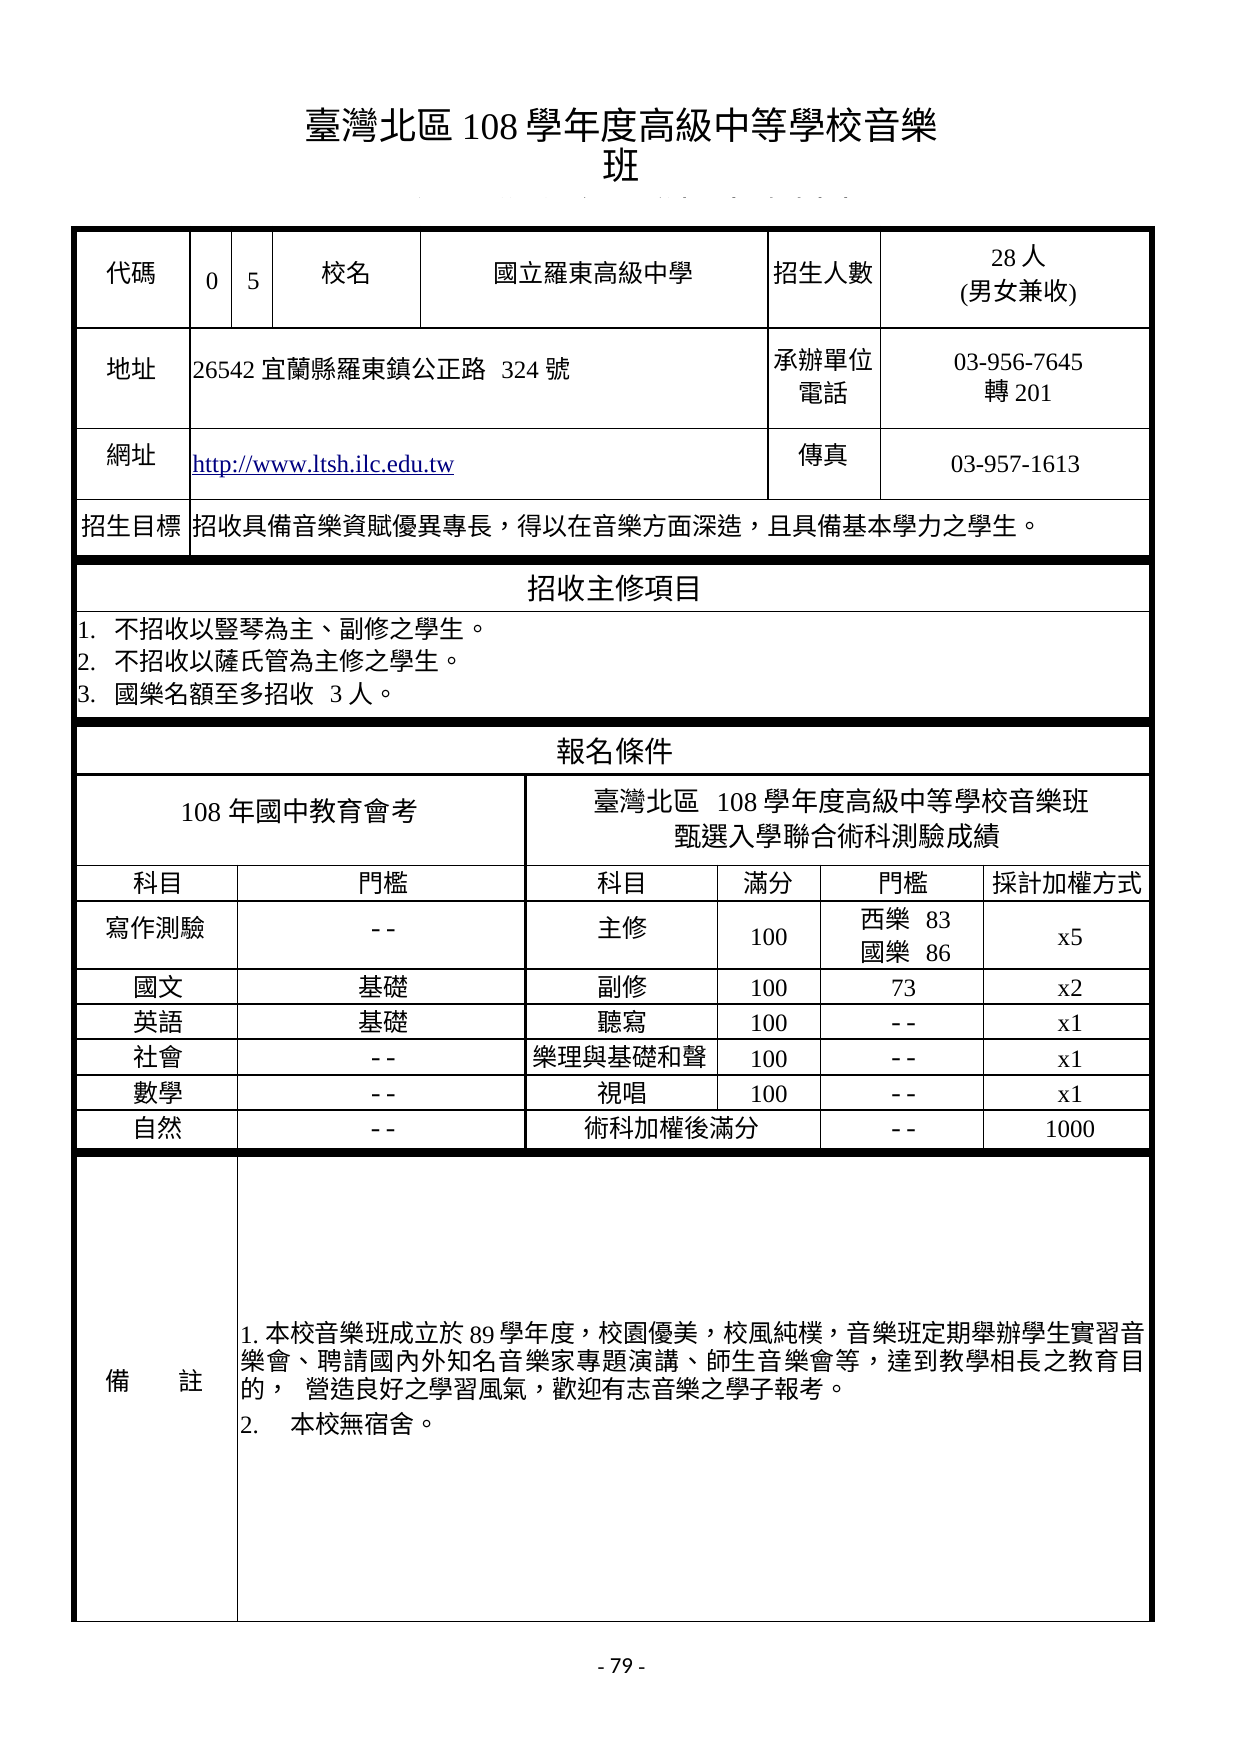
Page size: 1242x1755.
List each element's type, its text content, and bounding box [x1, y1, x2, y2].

table_cell 100 [718, 970, 820, 1003]
table_cell 100 [718, 1076, 820, 1109]
table_cell -- [821, 1076, 983, 1109]
table_header 招生人數 [769, 232, 880, 327]
table_cell 網址 [77, 429, 189, 498]
table_cell 滿分 [718, 866, 820, 900]
table_cell 主修 [527, 902, 717, 968]
table_cell x1 [984, 1076, 1149, 1109]
table_cell 基礎 [238, 1005, 524, 1038]
table_cell 副修 [527, 970, 717, 1003]
table_cell -- [821, 1040, 983, 1074]
table_cell 門檻 [238, 866, 524, 900]
table_cell 100 [718, 902, 820, 968]
table_cell 03-957-1613 [881, 429, 1149, 498]
table_cell 26542 宜蘭縣羅東鎮公正路 324 號 [191, 329, 767, 427]
table_cell 1. 本校音樂班成立於89學年度，校園優美，校風純樸，音樂班定期舉辦學生實習音 樂會、聘請國內外知名音樂家專題演講、師生音樂會等，達到教學相長之教育目的， 營造良好之學習風氣，歡迎有志音樂之學子報考。 2. 本校無宿舍。 [238, 1157, 1149, 1621]
table_header 0 [191, 232, 231, 327]
table_cell http://www.ltsh.ilc.edu.tw [191, 429, 767, 498]
table_cell 108 年國中教育會考 [77, 776, 524, 864]
table_cell 英語 [77, 1005, 237, 1038]
table_cell 地址 [77, 329, 189, 427]
table_cell 備 註 [77, 1157, 237, 1621]
table_cell 視唱 [527, 1076, 717, 1109]
table_cell 1000 [984, 1111, 1149, 1148]
table_cell 基礎 [238, 970, 524, 1003]
table_cell 國文 [77, 970, 237, 1003]
table_header 28人 (男女兼收) [881, 232, 1149, 327]
table_cell x5 [984, 902, 1149, 968]
table_header 國立羅東高級中學 [421, 232, 767, 327]
table_cell 科目 [77, 866, 237, 900]
table_header 代碼 [77, 232, 189, 327]
table_header 5 [232, 232, 272, 327]
table_cell 社會 [77, 1040, 237, 1074]
table_cell 聽寫 [527, 1005, 717, 1038]
table_cell 招收具備音樂資賦優異專長，得以在音樂方面深造，且具備基本學力之學生。 [191, 500, 1149, 555]
table_cell x2 [984, 970, 1149, 1003]
table_cell 傳真 [769, 429, 880, 498]
table_cell -- [238, 902, 524, 968]
table_cell 寫作測驗 [77, 902, 237, 968]
table_cell 科目 [527, 866, 717, 900]
table_cell -- [821, 1111, 983, 1148]
table_cell 73 [821, 970, 983, 1003]
table_cell x1 [984, 1005, 1149, 1038]
table_cell 西樂 83 國樂 86 [821, 902, 983, 968]
table_cell 樂理與基礎和聲 [527, 1040, 717, 1074]
table_cell 報名條件 [77, 727, 1149, 773]
table_cell 招生目標 [77, 500, 189, 555]
table_header 校名 [273, 232, 420, 327]
table_cell 臺灣北區 108 學年度高級中等學校音樂班 甄選入學聯合術科測驗成績 [527, 776, 1149, 864]
table_cell 術科加權後滿分 [527, 1111, 820, 1148]
table_cell 自然 [77, 1111, 237, 1148]
table_cell 承辦單位 電話 [769, 329, 880, 427]
table_cell -- [238, 1111, 524, 1148]
table_cell 03-956-7645 轉201 [881, 329, 1149, 427]
table_cell -- [238, 1076, 524, 1109]
table_cell 招收主修項目 [77, 565, 1149, 611]
table_cell 1. 不招收以豎琴為主、副修之學生。 2. 不招收以薩氏管為主修之學生。 3. 國樂名額至多招收 3 人。 [77, 612, 1149, 717]
table_cell 100 [718, 1005, 820, 1038]
table_cell -- [238, 1040, 524, 1074]
table_cell 100 [718, 1040, 820, 1074]
table_cell 門檻 [821, 866, 983, 900]
table_cell 採計加權方式 [984, 866, 1149, 900]
table_cell 數學 [77, 1076, 237, 1109]
table_cell x1 [984, 1040, 1149, 1074]
table_cell -- [821, 1005, 983, 1038]
